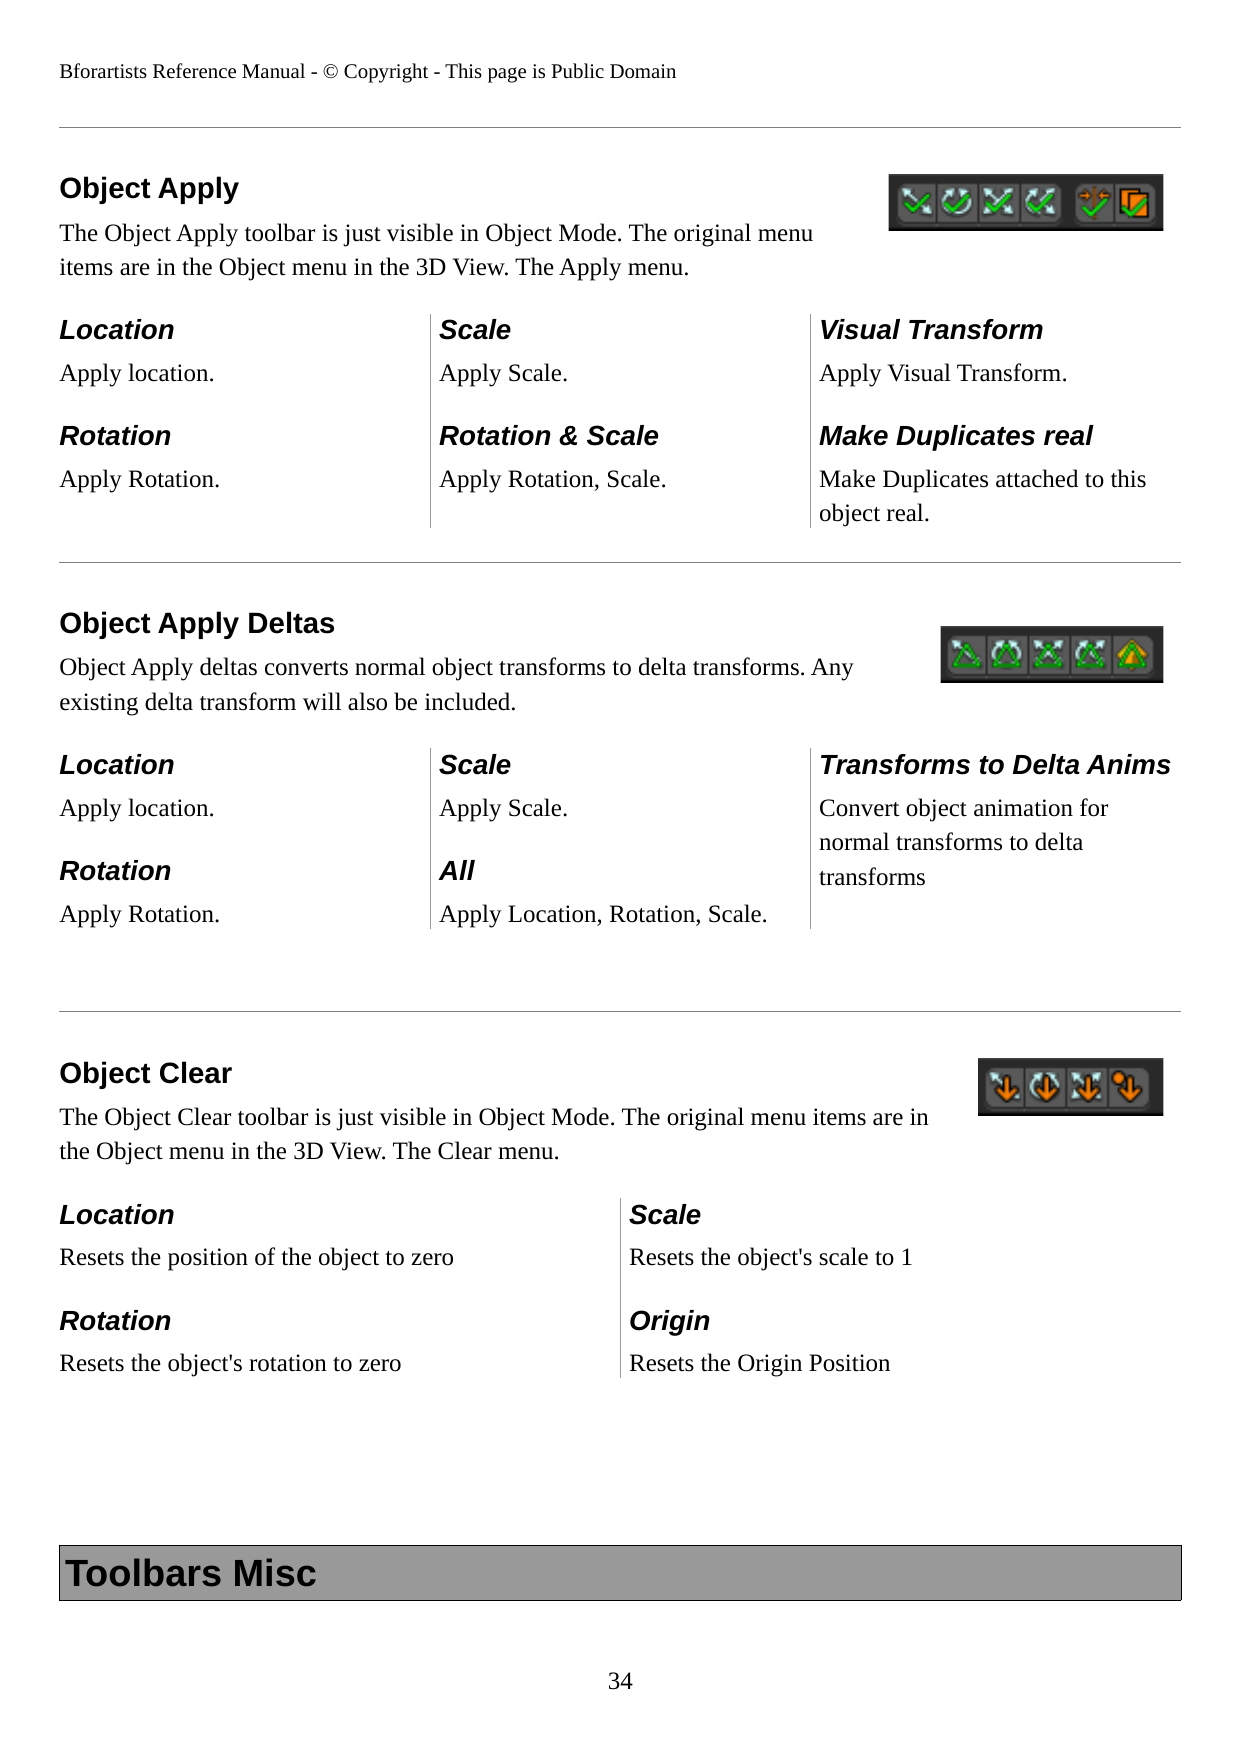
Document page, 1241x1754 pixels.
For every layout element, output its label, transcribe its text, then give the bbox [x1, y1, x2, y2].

subtitle Rotation [59, 854, 421, 886]
text The Object Apply toolbar is just visible in Object Mode. The original menu items are in the Object menu in the 3D View. The Apply menu. [59, 218, 1181, 281]
text Apply Rotation. [59, 464, 421, 493]
text Make Duplicates attached to this object real. [819, 464, 1181, 527]
text Resets the object's rotation to zero [59, 1348, 611, 1377]
subtitle Object Apply [59, 171, 1181, 205]
text Apply Rotation, Scale. [439, 464, 801, 493]
text Apply Visual Transform. [819, 358, 1181, 387]
subtitle Rotation [59, 1304, 611, 1336]
text Apply location. [59, 358, 421, 387]
text Resets the object's scale to 1 [629, 1242, 1181, 1271]
subtitle Location [59, 1198, 611, 1230]
subtitle Object Clear [59, 1056, 1181, 1089]
subtitle Object Apply Deltas [59, 606, 1181, 640]
table_header Toolbars Misc [60, 1546, 1181, 1600]
subtitle Rotation & Scale [439, 419, 801, 451]
picture [888, 174, 1164, 231]
text Resets the position of the object to zero [59, 1242, 611, 1271]
subtitle All [439, 854, 801, 886]
text Apply Scale. [439, 793, 801, 822]
text Apply Location, Rotation, Scale. [439, 899, 801, 928]
text Convert object animation for normal transforms to delta transforms [819, 793, 1181, 891]
subtitle Location [59, 314, 421, 346]
picture [940, 626, 1164, 683]
subtitle Scale [629, 1198, 1181, 1230]
subtitle Transforms to Delta Anims [819, 748, 1181, 780]
text Apply Rotation. [59, 899, 421, 928]
text Apply Scale. [439, 358, 801, 387]
text Resets the Origin Position [629, 1348, 1181, 1377]
subtitle Visual Transform [819, 314, 1181, 346]
text Apply location. [59, 793, 421, 822]
text Object Apply deltas converts normal object transforms to delta transforms. Any existing delta transform will also be included. [59, 652, 1181, 716]
text The Object Clear toolbar is just visible in Object Mode. The original menu items are in the Object menu in the 3D View. The Clear menu. [59, 1102, 1181, 1165]
subtitle Origin [629, 1304, 1181, 1336]
subtitle Location [59, 748, 421, 780]
subtitle Rotation [59, 419, 421, 451]
subtitle Scale [439, 314, 801, 346]
subtitle Make Duplicates real [819, 419, 1181, 451]
subtitle Scale [439, 748, 801, 780]
picture [978, 1058, 1164, 1116]
